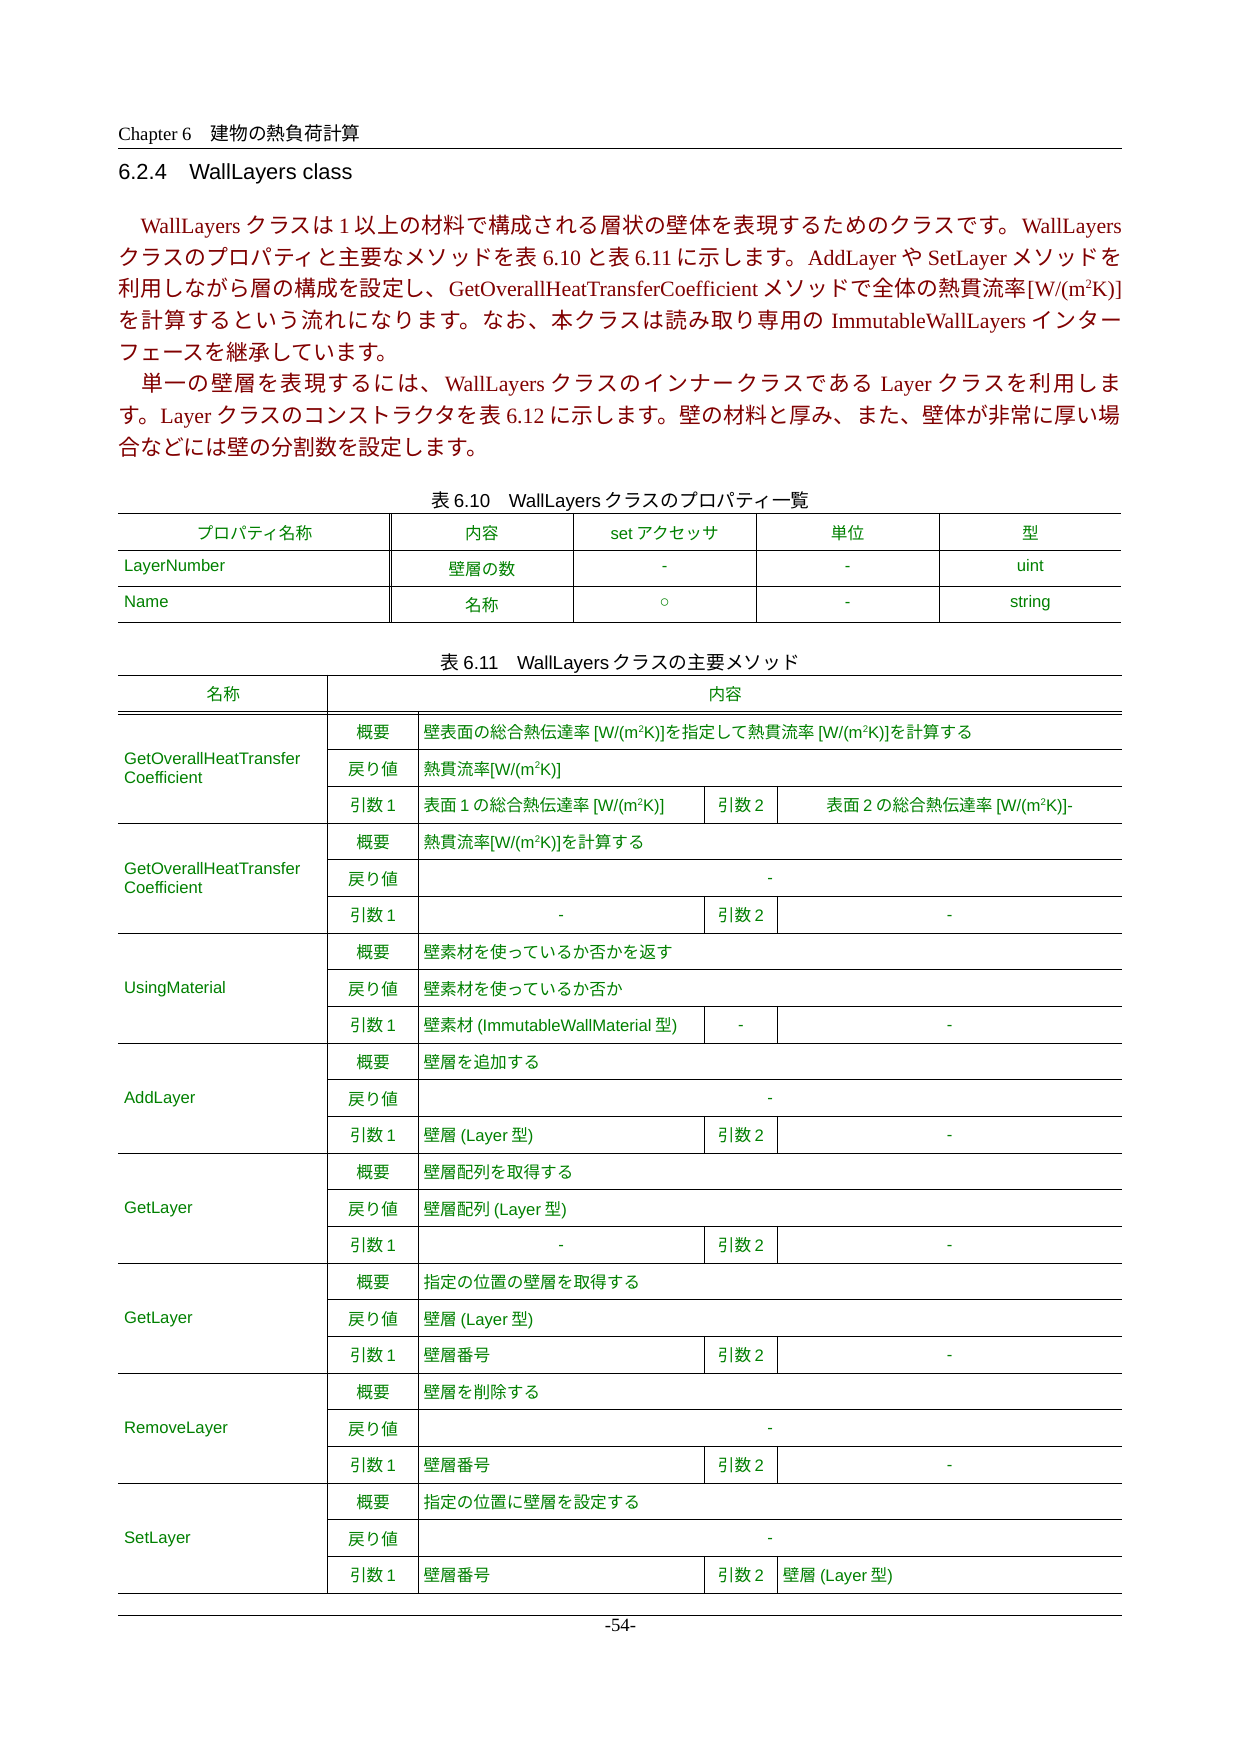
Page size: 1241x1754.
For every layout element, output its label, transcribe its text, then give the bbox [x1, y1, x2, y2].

table_cell AddLayer [118, 1044, 327, 1152]
table_cell 壁層配列を取得する [419, 1154, 1122, 1189]
table_cell - [419, 860, 1122, 896]
table_cell 壁層 (Layer型) [419, 1300, 1122, 1336]
table_header setアクセッサ [574, 514, 756, 549]
table_cell 指定の位置に壁層を設定する [419, 1484, 1122, 1519]
table_cell ○ [574, 587, 756, 622]
table_cell 概要 [328, 1374, 418, 1409]
table_cell 表面1の総合熱伝達率 [W/(m2K)] [419, 787, 704, 822]
table_cell 壁層配列 (Layer型) [419, 1190, 1122, 1226]
table_cell - [778, 1227, 1122, 1262]
text WallLayersクラスは1以上の材料で構成される層状の壁体を表現するためのクラスです。WallLayersクラスのプロパティと主要なメソッドを表6.10と表6.11に示します。AddLayerやSetLayerメソッドを利用しながら層の構成を設定し、GetOverallHeatTransferCoefficientメソッドで全体の熱貫流率[W/(m2K)]を計算するという流れになります。なお、本クラスは読み取り専用のImmutableWallLayersインターフェースを継承しています。 [118, 208, 1122, 366]
table_cell 戻り値 [328, 1300, 418, 1336]
table_cell 戻り値 [328, 1520, 418, 1556]
table_header 型 [940, 514, 1121, 549]
table_cell - [757, 551, 939, 586]
table_cell 引数2 [705, 1227, 777, 1262]
table_cell 概要 [328, 715, 418, 749]
table_cell RemoveLayer [118, 1374, 327, 1482]
table_cell 引数2 [705, 1337, 777, 1372]
table_cell 概要 [328, 1264, 418, 1299]
table_header 単位 [757, 514, 939, 549]
table_cell SetLayer [118, 1484, 327, 1592]
table_cell - [419, 1520, 1122, 1556]
table_cell 概要 [328, 1154, 418, 1189]
table_cell GetOverallHeatTransfer Coefficient [118, 715, 327, 822]
table_cell uint [940, 551, 1121, 586]
table_cell 壁層を削除する [419, 1374, 1122, 1409]
table_cell - [419, 1410, 1122, 1446]
table_cell 壁層番号 [419, 1337, 704, 1372]
table_cell - [419, 897, 704, 932]
table_cell UsingMaterial [118, 934, 327, 1042]
table_cell - [419, 1080, 1122, 1116]
subtitle WallLayers class [118, 159, 1122, 184]
table_cell 壁層を追加する [419, 1044, 1122, 1079]
table_cell string [940, 587, 1121, 622]
table_header 内容 [328, 676, 1122, 711]
table_cell 引数1 [328, 1227, 418, 1262]
table_cell GetLayer [118, 1264, 327, 1372]
table_cell 戻り値 [328, 1190, 418, 1226]
table_cell Name [118, 587, 389, 622]
table_cell - [757, 587, 939, 622]
table_cell 引数2 [705, 787, 777, 822]
table_cell - [705, 1007, 777, 1042]
table_cell 壁素材を使っているか否か [419, 970, 1122, 1006]
table_cell 戻り値 [328, 1080, 418, 1116]
text 表6.10 WallLayersクラスのプロパティ一覧 [118, 486, 1122, 513]
table_cell 壁層の数 [392, 551, 573, 586]
table_cell 壁素材 (ImmutableWallMaterial型) [419, 1007, 704, 1042]
table_cell - [778, 1117, 1122, 1152]
table_cell GetOverallHeatTransfer Coefficient [118, 824, 327, 932]
table_cell 概要 [328, 934, 418, 969]
table_cell - [778, 1447, 1122, 1482]
table_cell 引数1 [328, 1337, 418, 1372]
table_header 内容 [392, 514, 573, 549]
table_cell 壁素材を使っているか否かを返す [419, 934, 1122, 969]
table_cell 引数1 [328, 1447, 418, 1482]
table_cell 引数2 [705, 897, 777, 932]
table_header プロパティ名称 [118, 514, 389, 549]
table_cell 壁表面の総合熱伝達率 [W/(m2K)]を指定して熱貫流率 [W/(m2K)]を計算する [419, 715, 1122, 749]
table_cell - [574, 551, 756, 586]
table_cell 戻り値 [328, 750, 418, 786]
table_header 名称 [118, 676, 327, 711]
table_cell 引数2 [705, 1447, 777, 1482]
table_cell 壁層番号 [419, 1447, 704, 1482]
text 単一の壁層を表現するには、WallLayersクラスのインナークラスであるLayerクラスを利用します。Layerクラスのコンストラクタを表6.12に示します。壁の材料と厚み、また、壁体が非常に厚い場合などには壁の分割数を設定します。 [118, 366, 1122, 461]
table_cell 概要 [328, 824, 418, 859]
table_cell 引数2 [705, 1557, 777, 1592]
table_cell GetLayer [118, 1154, 327, 1262]
table_cell 表面2の総合熱伝達率 [W/(m2K)]- [778, 787, 1122, 822]
table_cell 引数1 [328, 897, 418, 932]
table_cell 引数1 [328, 1007, 418, 1042]
table_cell 戻り値 [328, 1410, 418, 1446]
table_cell 名称 [392, 587, 573, 622]
table_cell 概要 [328, 1044, 418, 1079]
table_cell LayerNumber [118, 551, 389, 586]
table_cell 引数1 [328, 787, 418, 822]
table_cell 引数1 [328, 1557, 418, 1592]
table_cell - [778, 1007, 1122, 1042]
table_cell 壁層 (Layer型) [778, 1557, 1122, 1592]
table_cell 指定の位置の壁層を取得する [419, 1264, 1122, 1299]
table_cell - [778, 1337, 1122, 1372]
table_cell 戻り値 [328, 860, 418, 896]
table_cell 熱貫流率[W/(m2K)] [419, 750, 1122, 786]
table_cell 戻り値 [328, 970, 418, 1006]
table_cell 引数2 [705, 1117, 777, 1152]
table_cell 引数1 [328, 1117, 418, 1152]
table_cell - [778, 897, 1122, 932]
table_cell 壁層番号 [419, 1557, 704, 1592]
table_cell 熱貫流率[W/(m2K)]を計算する [419, 824, 1122, 859]
table_cell 壁層 (Layer型) [419, 1117, 704, 1152]
text 表6.11 WallLayersクラスの主要メソッド [118, 647, 1122, 674]
table_cell - [419, 1227, 704, 1262]
table_cell 概要 [328, 1484, 418, 1519]
